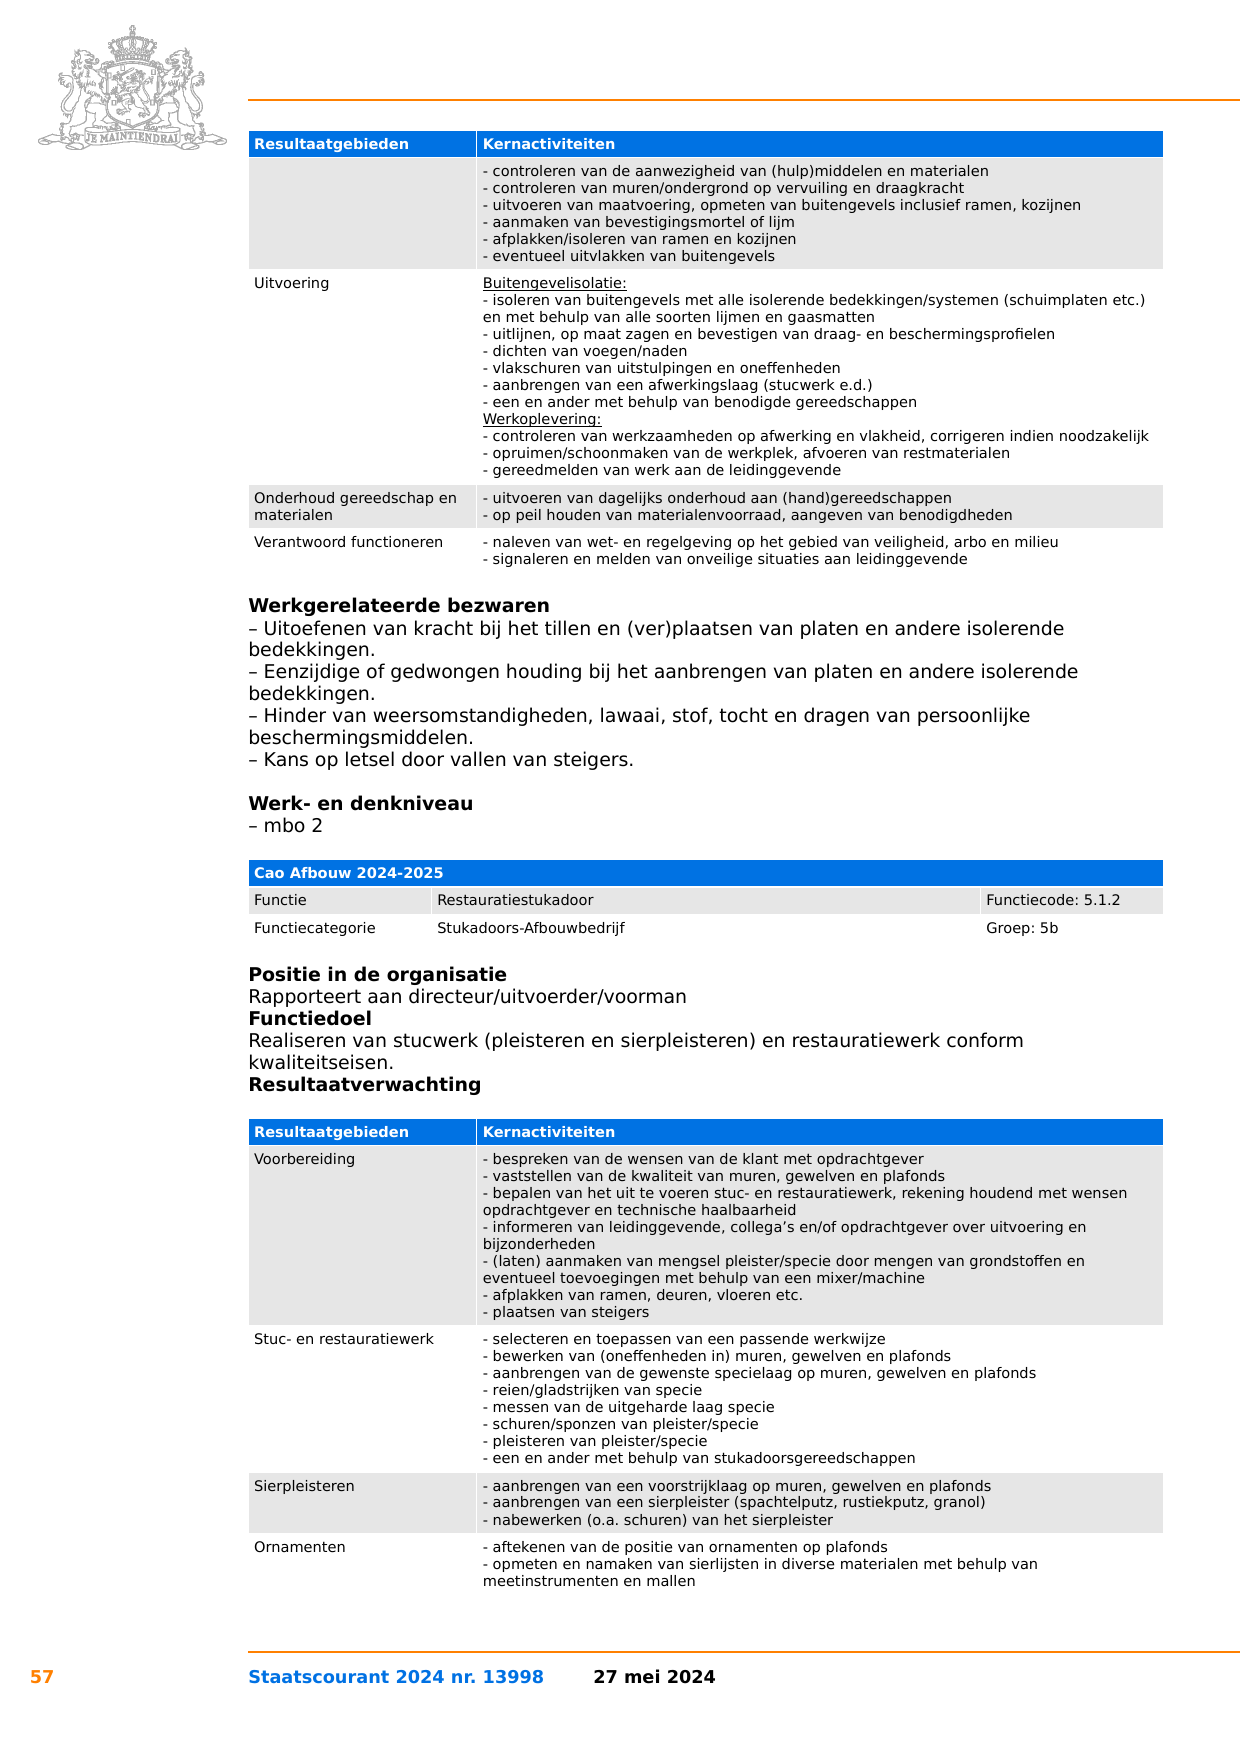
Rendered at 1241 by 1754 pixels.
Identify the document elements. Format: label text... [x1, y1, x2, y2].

table_header Kernactiviteiten [477, 1119, 1163, 1145]
table_cell Onderhoud gereedschap en materialen [249, 485, 476, 528]
table_cell - aftekenen van de positie van ornamenten op plafonds - opmeten en namaken van sierlijsten in diverse materialen met behulp van meetinstrumenten en mallen [477, 1534, 1163, 1594]
table_cell Restauratiestukadoor [432, 888, 980, 914]
table_cell Functiecategorie [249, 915, 431, 941]
text – Uitoefenen van kracht bij het tillen en (ver)plaatsen van platen en andere isolerende bedekkingen. [248, 617, 1163, 661]
text – mbo 2 [248, 815, 1163, 837]
table_cell Stuc- en restauratiewerk [249, 1326, 476, 1472]
text Werkgerelateerde bezwaren [248, 595, 1163, 617]
table_cell Functie [249, 888, 431, 914]
text Functiedoel [248, 1008, 1163, 1030]
text Werk- en denkniveau [248, 793, 1163, 815]
text Rapporteert aan directeur/uitvoerder/voorman [248, 986, 1163, 1008]
table_cell Groep: 5b [981, 915, 1163, 941]
table_cell - controleren van de aanwezigheid van (hulp)middelen en materialen - controleren van muren/ondergrond op vervuiling en draagkracht - uitvoeren van maatvoering, opmeten van buitengevels inclusief ramen, kozijnen - aanmaken van bevestigingsmortel of lijm - afplakken/isoleren van ramen en kozijnen - eventueel uitvlakken van buitengevels [477, 158, 1163, 269]
table_cell [249, 158, 476, 269]
table_cell Voorbereiding [249, 1146, 476, 1325]
table_cell Sierpleisteren [249, 1473, 476, 1533]
picture [38, 25, 227, 150]
text – Eenzijdige of gedwongen houding bij het aanbrengen van platen en andere isolerende bedekkingen. [248, 661, 1163, 705]
table_cell - selecteren en toepassen van een passende werkwijze - bewerken van (oneffenheden in) muren, gewelven en plafonds - aanbrengen van de gewenste specielaag op muren, gewelven en plafonds - reien/gladstrijken van specie - messen van de uitgeharde laag specie - schuren/sponzen van pleister/specie - pleisteren van pleister/specie - een en ander met behulp van stukadoorsgereedschappen [477, 1326, 1163, 1472]
text – Hinder van weersomstandigheden, lawaai, stof, tocht en dragen van persoonlijke beschermingsmiddelen. [248, 705, 1163, 749]
table_header Resultaatgebieden [249, 131, 476, 157]
text Resultaatverwachting [248, 1074, 1163, 1096]
text – Kans op letsel door vallen van steigers. [248, 749, 1163, 771]
text Realiseren van stucwerk (pleisteren en sierpleisteren) en restauratiewerk conform kwaliteitseisen. [248, 1030, 1163, 1074]
table_cell - uitvoeren van dagelijks onderhoud aan (hand)gereedschappen - op peil houden van materialenvoorraad, aangeven van benodigdheden [477, 485, 1163, 528]
text Positie in de organisatie [248, 964, 1163, 986]
table_cell Stukadoors-Afbouwbedrijf [432, 915, 980, 941]
table_cell - aanbrengen van een voorstrijklaag op muren, gewelven en plafonds - aanbrengen van een sierpleister (spachtelputz, rustiekputz, granol) - nabewerken (o.a. schuren) van het sierpleister [477, 1473, 1163, 1533]
table_cell Ornamenten [249, 1534, 476, 1594]
table_cell Functiecode: 5.1.2 [981, 888, 1163, 914]
table_cell Buitengevelisolatie: - isoleren van buitengevels met alle isolerende bedekkingen/systemen (schuimplaten etc.) en met behulp van alle soorten lijmen en gaasmatten - uitlijnen, op maat zagen en bevestigen van draag- en beschermingsprofielen - dichten van voegen/naden - vlakschuren van uitstulpingen en oneffenheden - aanbrengen van een afwerkingslaag (stucwerk e.d.) - een en ander met behulp van benodigde gereedschappen Werkoplevering: - controleren van werkzaamheden op afwerking en vlakheid, corrigeren indien noodzakelijk - opruimen/schoonmaken van de werkplek, afvoeren van restmaterialen - gereedmelden van werk aan de leidinggevende [477, 271, 1163, 484]
table_header Cao Afbouw 2024-2025 [249, 860, 1163, 886]
table_cell Verantwoord functioneren [249, 529, 476, 572]
table_header Kernactiviteiten [477, 131, 1163, 157]
table_cell Uitvoering [249, 271, 476, 484]
table_header Resultaatgebieden [249, 1119, 476, 1145]
table_cell - naleven van wet- en regelgeving op het gebied van veiligheid, arbo en milieu - signaleren en melden van onveilige situaties aan leidinggevende [477, 529, 1163, 572]
table_cell - bespreken van de wensen van de klant met opdrachtgever - vaststellen van de kwaliteit van muren, gewelven en plafonds - bepalen van het uit te voeren stuc- en restauratiewerk, rekening houdend met wensen opdrachtgever en technische haalbaarheid - informeren van leidinggevende, collega’s en/of opdrachtgever over uitvoering en bijzonderheden - (laten) aanmaken van mengsel pleister/specie door mengen van grondstoffen en eventueel toevoegingen met behulp van een mixer/machine - afplakken van ramen, deuren, vloeren etc. - plaatsen van steigers [477, 1146, 1163, 1325]
